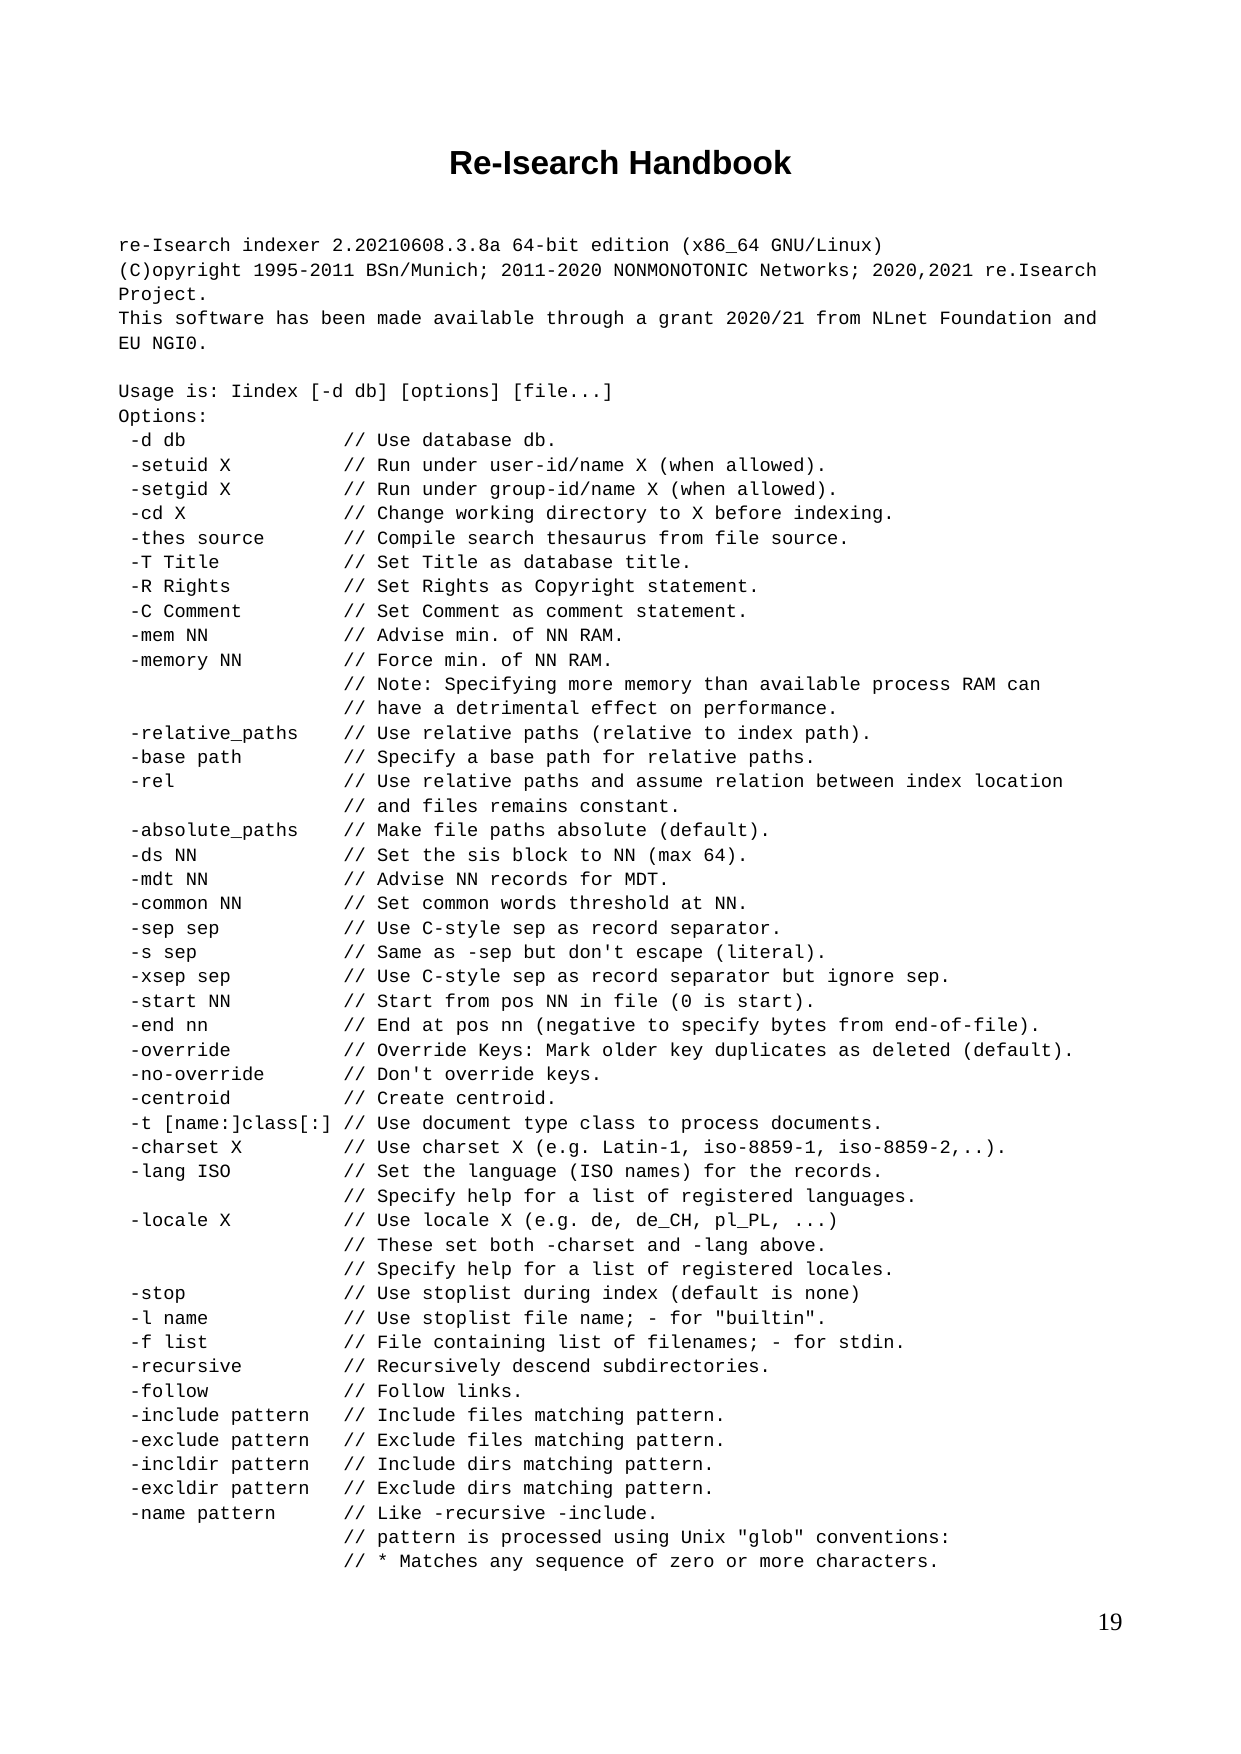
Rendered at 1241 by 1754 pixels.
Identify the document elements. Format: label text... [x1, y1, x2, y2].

text -exclude pattern // Exclude files matching pattern. [118, 1430, 1122, 1452]
text -recursive // Recursively descend subdirectories. [118, 1357, 1122, 1378]
text Usage is: Iindex [-d db] [options] [file...] [118, 382, 1122, 403]
text -rel // Use relative paths and assume relation between index location [118, 772, 1122, 793]
text -follow // Follow links. [118, 1382, 1122, 1403]
text // These set both -charset and -lang above. [118, 1235, 1122, 1257]
text Options: [118, 407, 1122, 428]
text -cd X // Change working directory to X before indexing. [118, 504, 1122, 525]
text -setuid X // Run under user-id/name X (when allowed). [118, 455, 1122, 477]
text -l name // Use stoplist file name; - for "builtin". [118, 1308, 1122, 1330]
text -stop // Use stoplist during index (default is none) [118, 1284, 1122, 1305]
text // Specify help for a list of registered languages. [118, 1187, 1122, 1208]
text -ds NN // Set the sis block to NN (max 64). [118, 845, 1122, 867]
text -include pattern // Include files matching pattern. [118, 1406, 1122, 1427]
text -C Comment // Set Comment as comment statement. [118, 602, 1122, 623]
text // pattern is processed using Unix "glob" conventions: [118, 1528, 1122, 1549]
text // and files remains constant. [118, 797, 1122, 818]
text -t [name:]class[:] // Use document type class to process documents. [118, 1113, 1122, 1135]
text -no-override // Don't override keys. [118, 1065, 1122, 1086]
text This software has been made available through a grant 2020/21 from NLnet Foundation and EU NGI0. [118, 309, 1122, 355]
text -sep sep // Use C-style sep as record separator. [118, 918, 1122, 940]
text (C)opyright 1995-2011 BSn/Munich; 2011-2020 NONMONOTONIC Networks; 2020,2021 re.Isearch Project. [118, 260, 1122, 306]
text -absolute_paths // Make file paths absolute (default). [118, 821, 1122, 842]
text -start NN // Start from pos NN in file (0 is start). [118, 992, 1122, 1013]
text -lang ISO // Set the language (ISO names) for the records. [118, 1162, 1122, 1183]
text -d db // Use database db. [118, 431, 1122, 452]
text -s sep // Same as -sep but don't escape (literal). [118, 943, 1122, 964]
text -R Rights // Set Rights as Copyright statement. [118, 577, 1122, 598]
text -memory NN // Force min. of NN RAM. [118, 650, 1122, 672]
text -xsep sep // Use C-style sep as record separator but ignore sep. [118, 967, 1122, 988]
text -setgid X // Run under group-id/name X (when allowed). [118, 480, 1122, 501]
text -mdt NN // Advise NN records for MDT. [118, 870, 1122, 891]
text // * Matches any sequence of zero or more characters. [118, 1552, 1122, 1573]
text // Note: Specifying more memory than available process RAM can [118, 675, 1122, 696]
text -centroid // Create centroid. [118, 1089, 1122, 1110]
text -incldir pattern // Include dirs matching pattern. [118, 1455, 1122, 1476]
text -T Title // Set Title as database title. [118, 553, 1122, 574]
text -locale X // Use locale X (e.g. de, de_CH, pl_PL, ...) [118, 1211, 1122, 1232]
text -base path // Specify a base path for relative paths. [118, 748, 1122, 769]
text -thes source // Compile search thesaurus from file source. [118, 528, 1122, 550]
text -relative_paths // Use relative paths (relative to index path). [118, 723, 1122, 745]
text -end nn // End at pos nn (negative to specify bytes from end-of-file). [118, 1016, 1122, 1037]
text -f list // File containing list of filenames; - for stdin. [118, 1333, 1122, 1354]
text -override // Override Keys: Mark older key duplicates as deleted (default). [118, 1040, 1122, 1062]
text -charset X // Use charset X (e.g. Latin-1, iso-8859-1, iso-8859-2,..). [118, 1138, 1122, 1159]
text // Specify help for a list of registered locales. [118, 1260, 1122, 1281]
text -mem NN // Advise min. of NN RAM. [118, 626, 1122, 647]
text -name pattern // Like -recursive -include. [118, 1503, 1122, 1525]
text // have a detrimental effect on performance. [118, 699, 1122, 720]
text -common NN // Set common words threshold at NN. [118, 894, 1122, 915]
text re-Isearch indexer 2.20210608.3.8a 64-bit edition (x86_64 GNU/Linux) [118, 236, 1122, 257]
text -excldir pattern // Exclude dirs matching pattern. [118, 1479, 1122, 1500]
